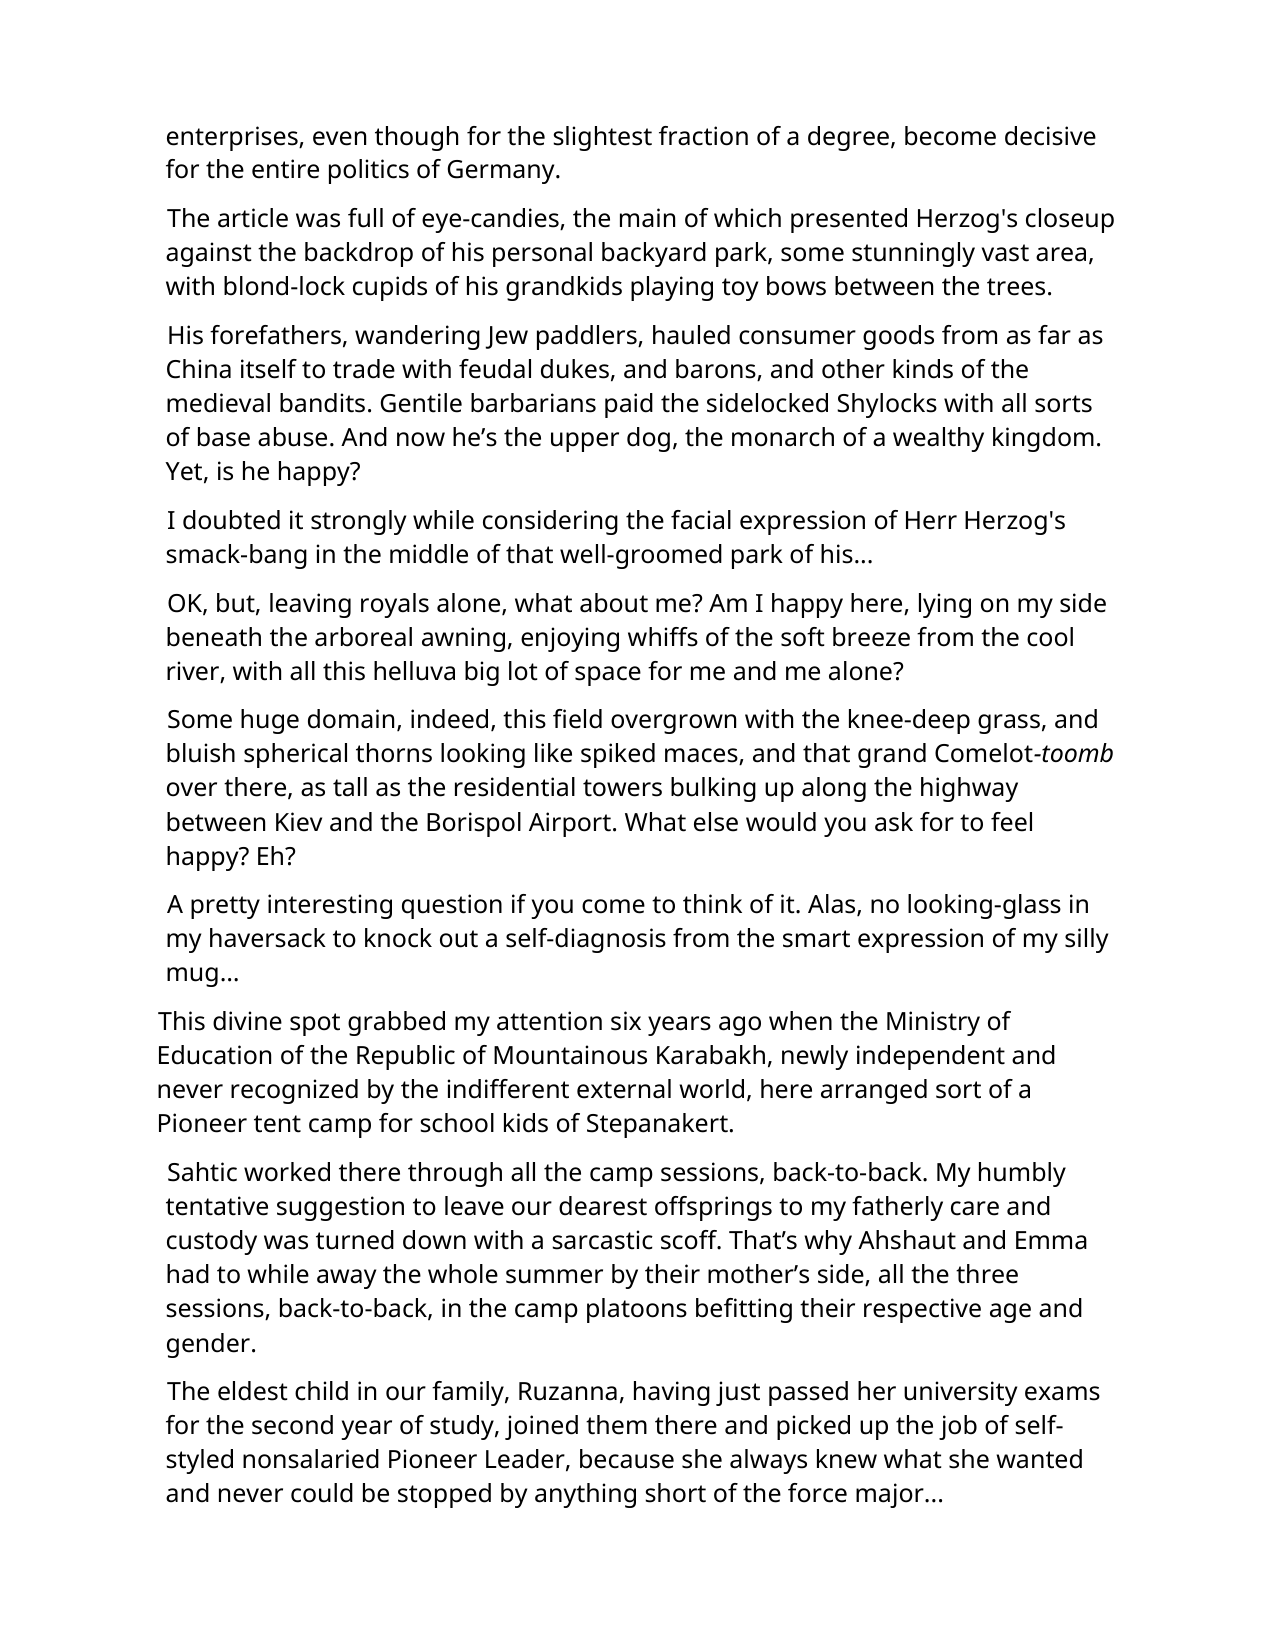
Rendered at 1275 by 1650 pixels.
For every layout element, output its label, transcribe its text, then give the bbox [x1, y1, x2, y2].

text Sahtic worked there through all the camp sessions, back-to-back. My humbly tentative suggestion to leave our dearest offsprings to my fatherly care and custody was turned down with a sarcastic scoff. That’s why Ahshaut and Emma had to while away the whole summer by their mother’s side, all the three sessions, back-to-back, in the camp platoons befitting their respective age and gender. [165, 1155, 1118, 1359]
text Some huge domain, indeed, this field overgrown with the knee-deep grass, and bluish spherical thorns looking like spiked maces, and that grand Comelot-toomb over there, as tall as the residential towers bulking up along the highway between Kiev and the Borispol Airport. What else would you ask for to feel happy? Eh? [165, 702, 1118, 872]
text The article was full of eye-candies, the main of which presented Herzog's closeup against the backdrop of his personal backyard park, some stunningly vast area, with blond-lock cupids of his grandkids playing toy bows between the trees. [165, 201, 1118, 303]
text This divine spot grabbed my attention six years ago when the Ministry of Education of the Republic of Mountainous Karabakh, newly independent and never recognized by the indifferent external world, here arranged sort of a Pioneer tent camp for school kids of Stepanakert. [156, 1004, 1118, 1140]
text His forefathers, wandering Jew paddlers, hauled consumer goods from as far as China itself to trade with feudal dukes, and barons, and other kinds of the medieval bandits. Gentile barbarians paid the sidelocked Shylocks with all sorts of base abuse. And now he’s the upper dog, the monarch of a wealthy kingdom. Yet, is he happy? [165, 318, 1118, 488]
text OK, but, leaving royals alone, what about me? Am I happy here, lying on my side beneath the arboreal awning, enjoying whiffs of the soft breeze from the cool river, with all this helluva big lot of space for me and me alone? [165, 585, 1118, 687]
text A pretty interesting question if you come to think of it. Alas, no looking-glass in my haversack to knock out a self-diagnosis from the smart expression of my silly mug… [165, 887, 1118, 989]
text I doubted it strongly while considering the facial expression of Herr Herzog's smack-bang in the middle of that well-groomed park of his... [165, 502, 1118, 571]
text The eldest child in our family, Ruzanna, having just passed her university exams for the second year of study, joined them there and picked up the job of self-styled nonsalaried Pioneer Leader, because she always knew what she wanted and never could be stopped by anything short of the force major... [165, 1374, 1118, 1510]
text enterprises, even though for the slightest fraction of a degree, become decisive for the entire politics of Germany. [165, 118, 1118, 186]
